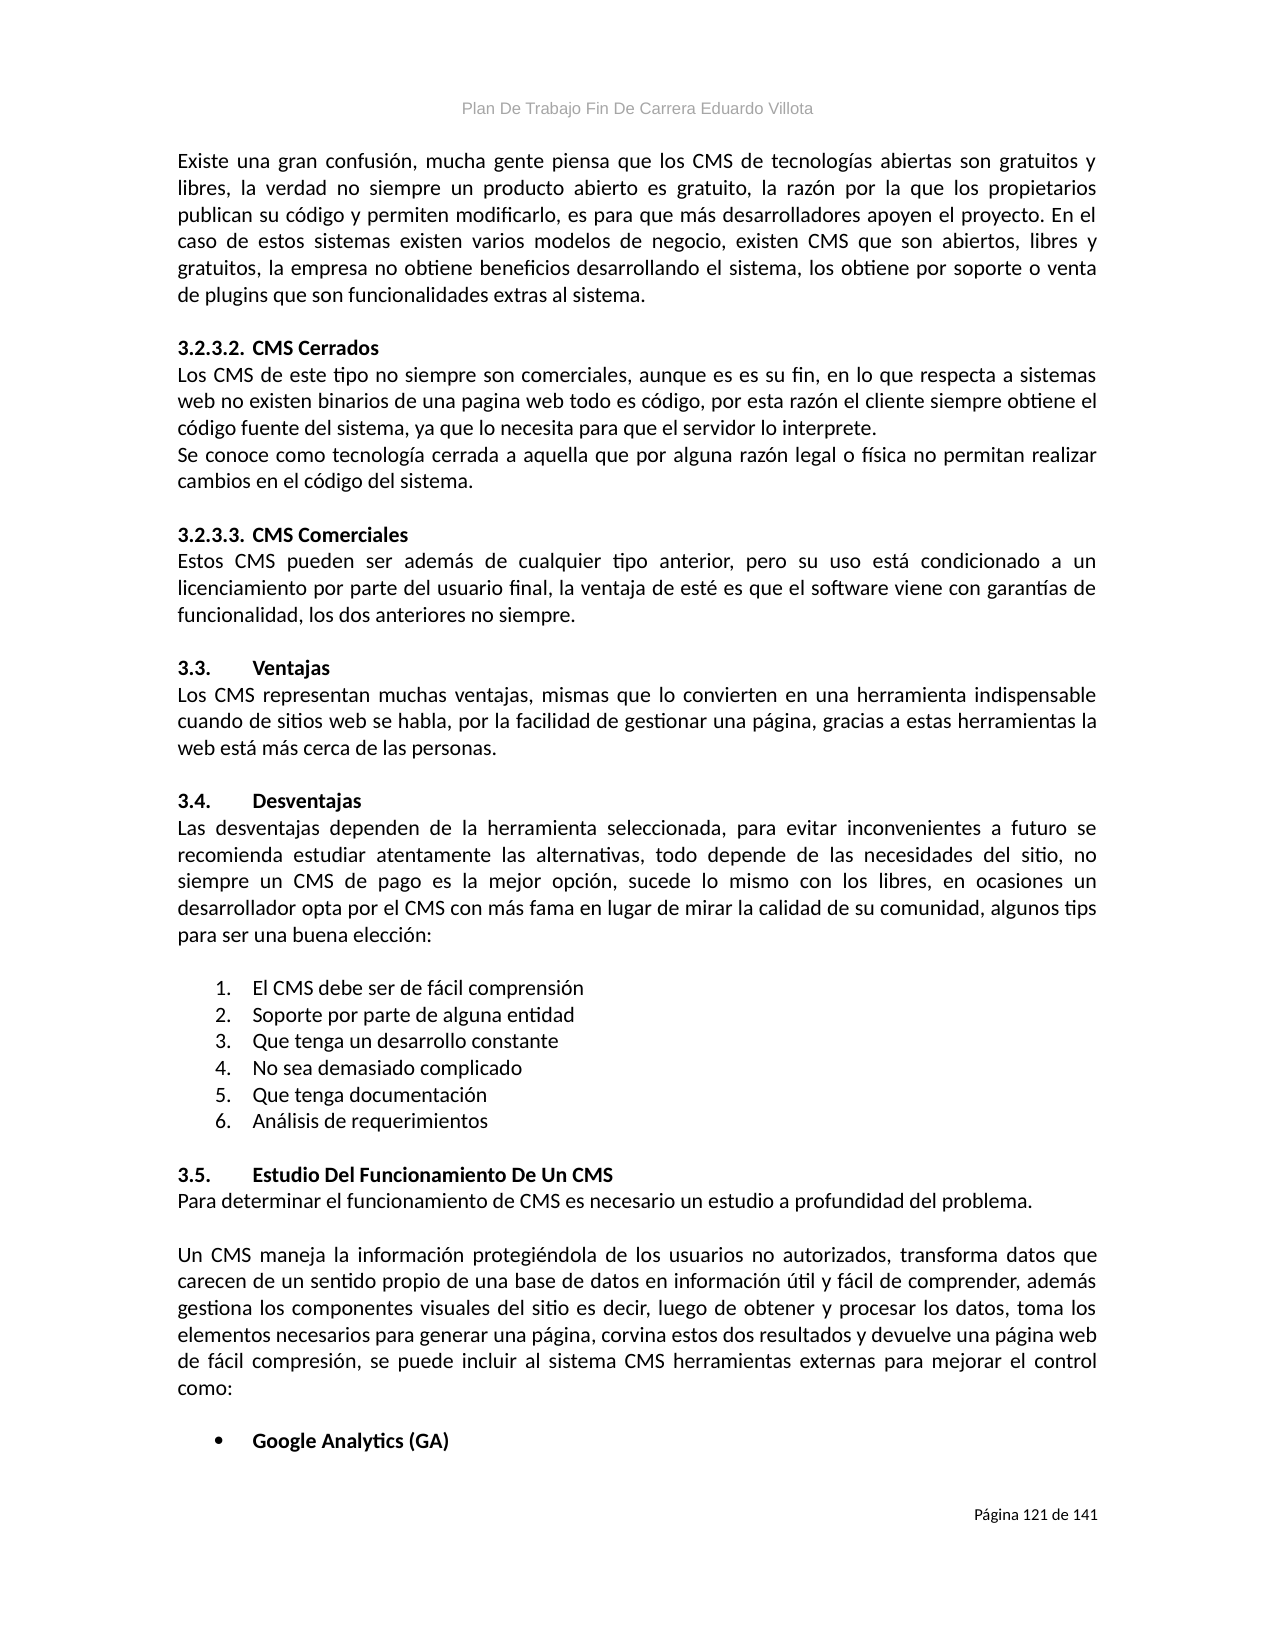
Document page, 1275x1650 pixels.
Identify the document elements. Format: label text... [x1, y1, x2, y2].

text Las desventajas dependen de la herramienta seleccionada, para evitar inconvenientes a futuro se recomienda estudiar atentamente las alternativas, todo depende de las necesidades del sitio, no siempre un CMS de pago es la mejor opción, sucede lo mismo con los libres, en ocasiones un desarrollador opta por el CMS con más fama en lugar de mirar la calidad de su comunidad, algunos tips para ser una buena elección: [177, 814, 1098, 948]
text 3.5. Estudio Del Funcionamiento De Un CMS [177, 1161, 1098, 1188]
text 3.4. Desventajas [177, 788, 1098, 814]
list Que tenga documentación [215, 1081, 1098, 1108]
text 3.3. Ventajas [177, 654, 1098, 681]
text 3.2.3.2. CMS Cerrados [177, 334, 1098, 361]
text Estos CMS pueden ser además de cualquier tipo anterior, pero su uso está condicionado a un licenciamiento por parte del usuario final, la ventaja de esté es que el software viene con garantías de funcionalidad, los dos anteriores no siempre. [177, 548, 1098, 628]
text Se conoce como tecnología cerrada a aquella que por alguna razón legal o física no permitan realizar cambios en el código del sistema. [177, 441, 1098, 494]
text Un CMS maneja la información protegiéndola de los usuarios no autorizados, transforma datos que carecen de un sentido propio de una base de datos en información útil y fácil de comprender, además gestiona los componentes visuales del sitio es decir, luego de obtener y procesar los datos, toma los elementos necesarios para generar una página, corvina estos dos resultados y devuelve una página web de fácil compresión, se puede incluir al sistema CMS herramientas externas para mejorar el control como: [177, 1241, 1098, 1401]
list Que tenga un desarrollo constante [215, 1028, 1098, 1054]
list No sea demasiado complicado [215, 1054, 1098, 1081]
text Existe una gran confusión, mucha gente piensa que los CMS de tecnologías abiertas son gratuitos y libres, la verdad no siempre un producto abierto es gratuito, la razón por la que los propietarios publican su código y permiten modificarlo, es para que más desarrolladores apoyen el proyecto. En el caso de estos sistemas existen varios modelos de negocio, existen CMS que son abiertos, libres y gratuitos, la empresa no obtiene beneficios desarrollando el sistema, los obtiene por soporte o venta de plugins que son funcionalidades extras al sistema. [177, 148, 1098, 308]
list El CMS debe ser de fácil comprensión [215, 974, 1098, 1001]
text Los CMS representan muchas ventajas, mismas que lo convierten en una herramienta indispensable cuando de sitios web se habla, por la facilidad de gestionar una página, gracias a estas herramientas la web está más cerca de las personas. [177, 681, 1098, 761]
list Análisis de requerimientos [215, 1108, 1098, 1134]
text Para determinar el funcionamiento de CMS es necesario un estudio a profundidad del problema. [177, 1188, 1098, 1214]
list Soporte por parte de alguna entidad [215, 1001, 1098, 1028]
text 3.2.3.3. CMS Comerciales [177, 521, 1098, 548]
list Google Analytics (GA) [215, 1428, 1098, 1454]
text Los CMS de este tipo no siempre son comerciales, aunque es es su fin, en lo que respecta a sistemas web no existen binarios de una pagina web todo es código, por esta razón el cliente siempre obtiene el código fuente del sistema, ya que lo necesita para que el servidor lo interprete. [177, 361, 1098, 441]
